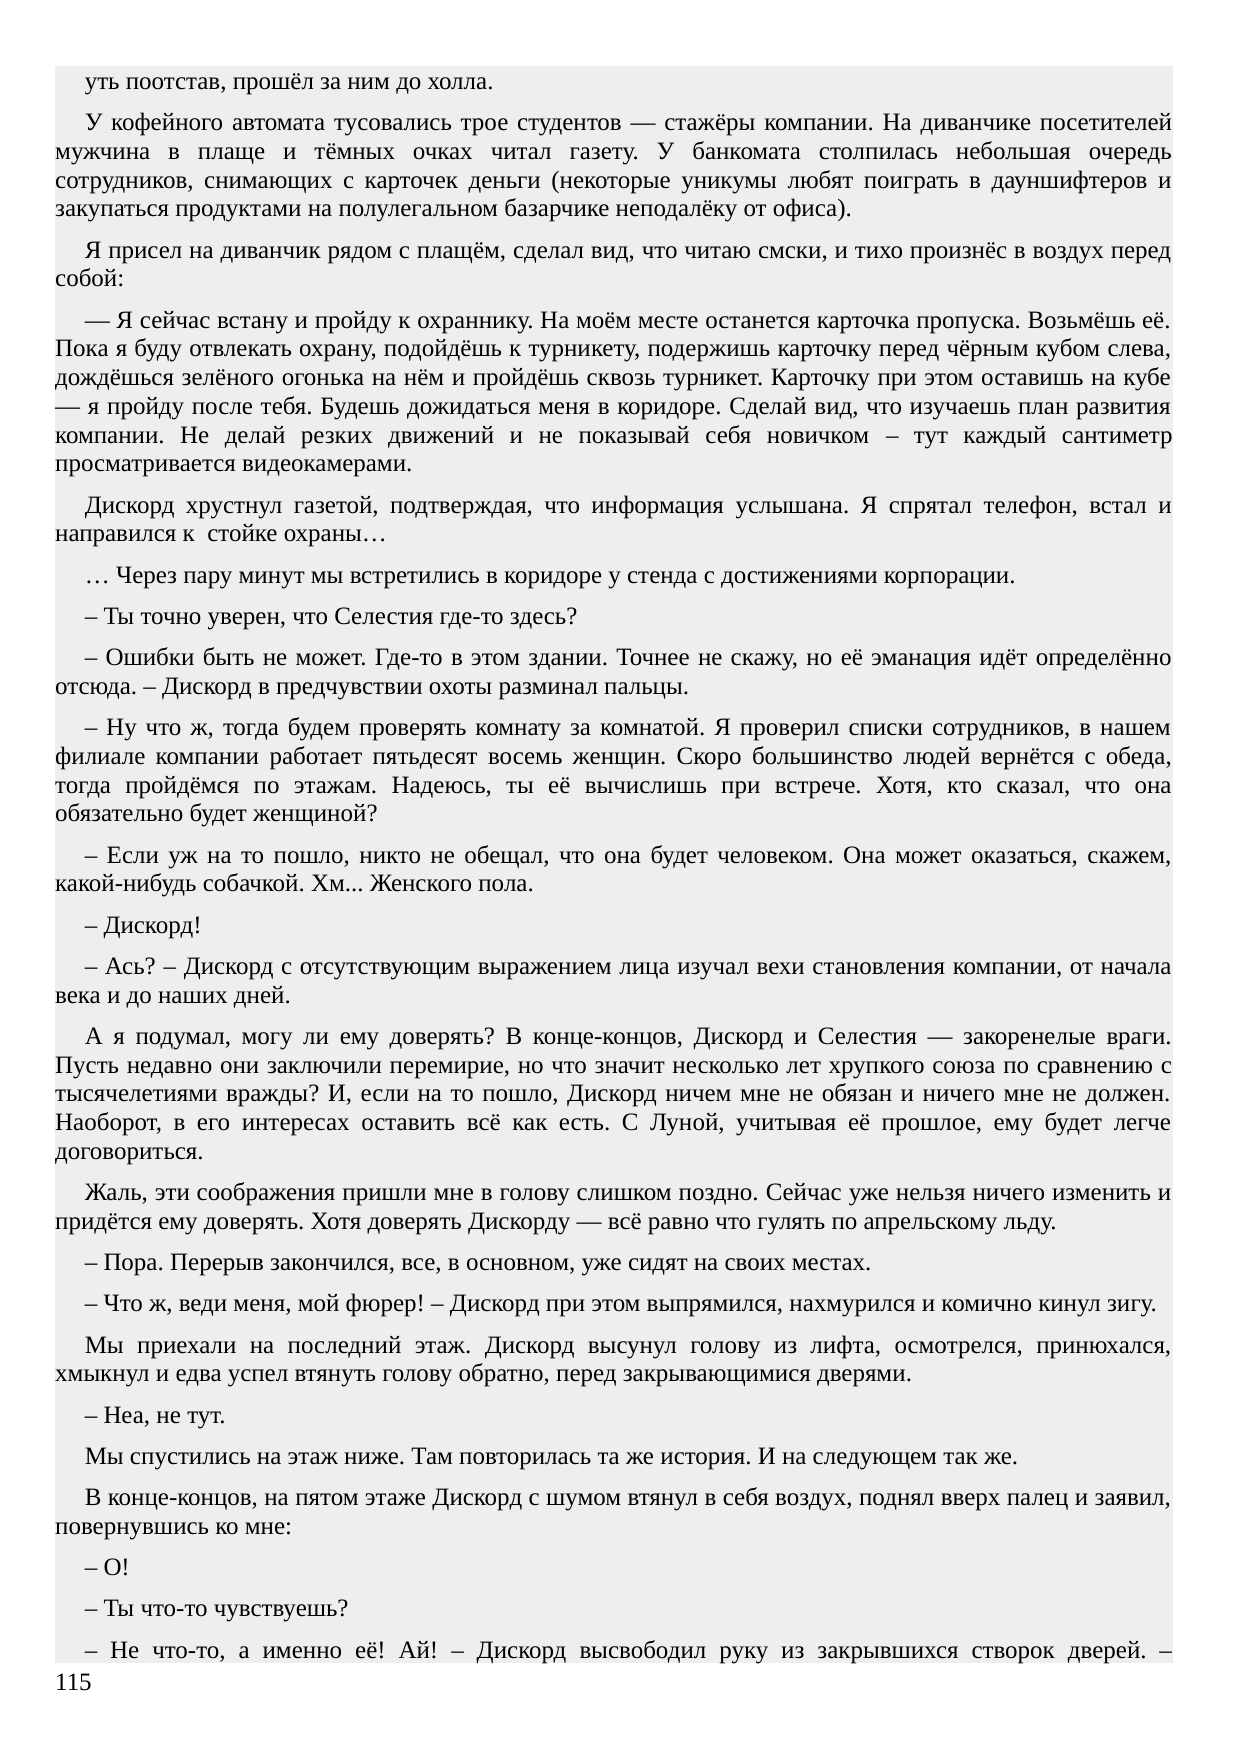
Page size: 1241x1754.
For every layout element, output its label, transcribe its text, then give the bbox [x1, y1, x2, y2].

text Мы приехали на последний этаж. Дискорд высунул голову из лифта, осмотрелся, принюхался, хмыкнул и едва успел втянуть голову обратно, перед закрывающимися дверями. [55, 1330, 1173, 1387]
text – О! [55, 1552, 1173, 1581]
text Я присел на диванчик рядом с плащём, сделал вид, что читаю смски, и тихо произнёс в воздух перед собой: [55, 235, 1173, 292]
text уть поотстав, прошёл за ним до холла. [55, 66, 1173, 95]
text — Я сейчас встану и пройду к охраннику. На моём месте останется карточка пропуска. Возьмёшь её. Пока я буду отвлекать охрану, подойдёшь к турникету, подержишь карточку перед чёрным кубом слева, дождёшься зелёного огонька на нём и пройдёшь сквозь турникет. Карточку при этом оставишь на кубе — я пройду после тебя. Будешь дожидаться меня в коридоре. Сделай вид, что изучаешь план развития компании. Не делай резких движений и не показывай себя новичком – тут каждый сантиметр просматривается видеокамерами. [55, 305, 1173, 477]
text У кофейного автомата тусовались трое студентов — стажёры компании. На диванчике посетителей мужчина в плаще и тёмных очках читал газету. У банкомата столпилась небольшая очередь сотрудников, снимающих с карточек деньги (некоторые уникумы любят поиграть в дауншифтеров и закупаться продуктами на полулегальном базарчике неподалёку от офиса). [55, 107, 1173, 222]
text Мы спустились на этаж ниже. Там повторилась та же история. И на следующем так же. [55, 1441, 1173, 1470]
text – Неа, не тут. [55, 1400, 1173, 1428]
text Дискорд хрустнул газетой, подтверждая, что информация услышана. Я спрятал телефон, встал и направился к стойке охраны… [55, 490, 1173, 547]
text В конце-концов, на пятом этаже Дискорд с шумом втянул в себя воздух, поднял вверх палец и заявил, повернувшись ко мне: [55, 1482, 1173, 1540]
text – Ну что ж, тогда будем проверять комнату за комнатой. Я проверил списки сотрудников, в нашем филиале компании работает пятьдесят восемь женщин. Скоро большинство людей вернётся с обеда, тогда пройдёмся по этажам. Надеюсь, ты её вычислишь при встрече. Хотя, кто сказал, что она обязательно будет женщиной? [55, 712, 1173, 827]
text Жаль, эти соображения пришли мне в голову слишком поздно. Сейчас уже нельзя ничего изменить и придётся ему доверять. Хотя доверять Дискорду — всё равно что гулять по апрельскому льду. [55, 1177, 1173, 1235]
text – Ты что-то чувствуешь? [55, 1593, 1173, 1622]
text – Ошибки быть не может. Где-то в этом здании. Точнее не скажу, но её эманация идёт определённо отсюда. – Дискорд в предчувствии охоты разминал пальцы. [55, 642, 1173, 700]
text – Если уж на то пошло, никто не обещал, что она будет человеком. Она может оказаться, скажем, какой-нибудь собачкой. Хм... Женского пола. [55, 840, 1173, 897]
text – Дискорд! [55, 910, 1173, 938]
text – Ты точно уверен, что Селестия где-то здесь? [55, 601, 1173, 630]
text – Что ж, веди меня, мой фюрер! – Дискорд при этом выпрямился, нахмурился и комично кинул зигу. [55, 1288, 1173, 1317]
text – Ась? – Дискорд с отсутствующим выражением лица изучал вехи становления компании, от начала века и до наших дней. [55, 951, 1173, 1008]
text – Пора. Перерыв закончился, все, в основном, уже сидят на своих местах. [55, 1247, 1173, 1276]
text – Не что-то, а именно её! Ай! – Дискорд высвободил руку из закрывшихся створок дверей. – [55, 1635, 1173, 1663]
text А я подумал, могу ли ему доверять? В конце-концов, Дискорд и Селестия — закоренелые враги. Пусть недавно они заключили перемирие, но что значит несколько лет хрупкого союза по сравнению с тысячелетиями вражды? И, если на то пошло, Дискорд ничем мне не обязан и ничего мне не должен. Наоборот, в его интересах оставить всё как есть. С Луной, учитывая её прошлое, ему будет легче договориться. [55, 1021, 1173, 1165]
text … Через пару минут мы встретились в коридоре у стенда с достижениями корпорации. [55, 560, 1173, 588]
